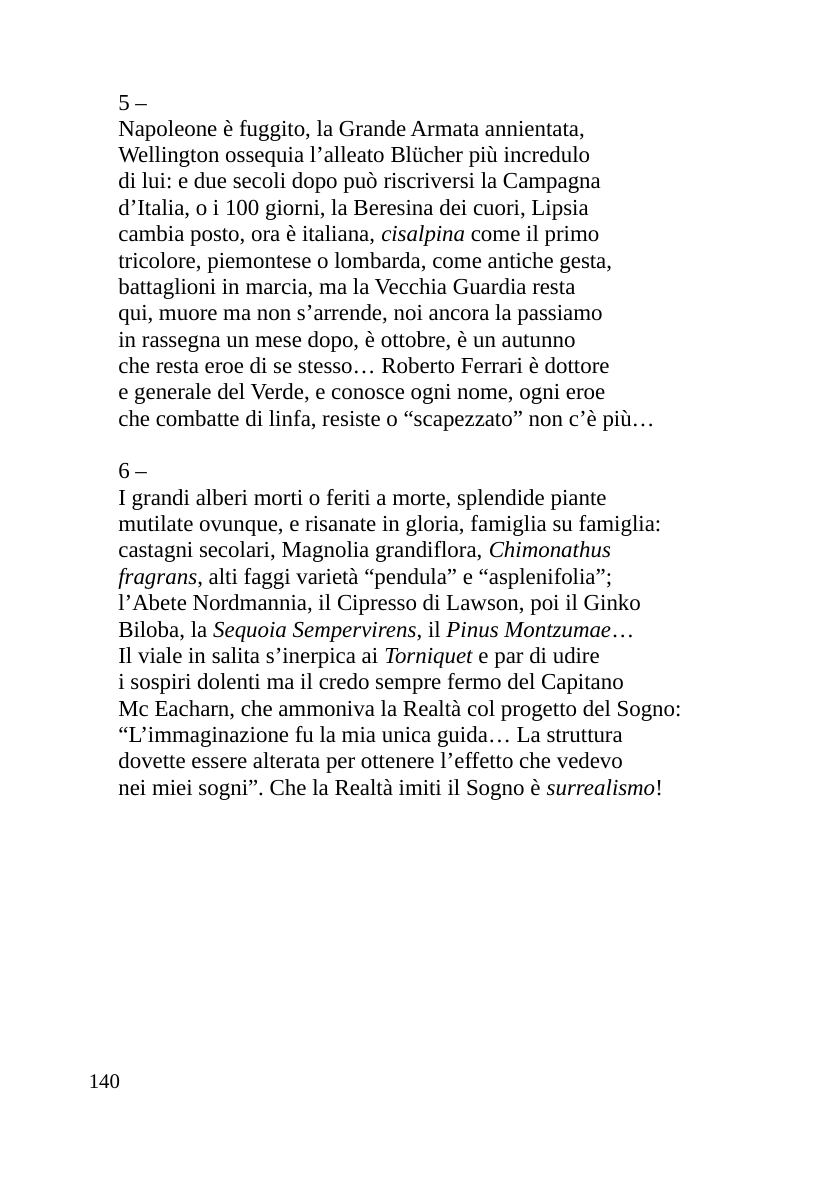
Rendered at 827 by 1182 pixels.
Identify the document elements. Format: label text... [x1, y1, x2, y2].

text I grandi alberi morti o feriti a morte, splendide piante [88, 484, 738, 510]
text cambia posto, ora è italiana, cisalpina come il primo [88, 220, 738, 247]
text 6 – [88, 457, 738, 484]
text in rassegna un mese dopo, è ottobre, è un autunno [88, 326, 738, 352]
text che resta eroe di se stesso… Roberto Ferrari è dottore [88, 352, 738, 378]
text dovette essere alterata per ottenere l’effetto che vedevo [88, 747, 738, 774]
text “L’immaginazione fu la mia unica guida… La struttura [88, 721, 738, 747]
text qui, muore ma non s’arrende, noi ancora la passiamo [88, 299, 738, 326]
text 5 – [88, 88, 738, 115]
text battaglioni in marcia, ma la Vecchia Guardia resta [88, 273, 738, 299]
text Biloba, la Sequoia Sempervirens, il Pinus Montzumae… [88, 616, 738, 642]
text Il viale in salita s’inerpica ai Torniquet e par di udire [88, 642, 738, 668]
text e generale del Verde, e conosce ogni nome, ogni eroe [88, 378, 738, 405]
text che combatte di linfa, resiste o “scapezzato” non c’è più… [88, 405, 738, 431]
text d’Italia, o i 100 giorni, la Beresina dei cuori, Lipsia [88, 194, 738, 220]
text Mc Eacharn, che ammoniva la Realtà col progetto del Sogno: [88, 695, 738, 721]
text Wellington ossequia l’alleato Blücher più incredulo [88, 141, 738, 168]
text fragrans, alti faggi varietà “pendula” e “asplenifolia”; [88, 563, 738, 589]
text di lui: e due secoli dopo può riscriversi la Campagna [88, 168, 738, 194]
text nei miei sogni”. Che la Realtà imiti il Sogno è surrealismo! [88, 774, 738, 800]
text i sospiri dolenti ma il credo sempre fermo del Capitano [88, 668, 738, 695]
text l’Abete Nordmannia, il Cipresso di Lawson, poi il Ginko [88, 589, 738, 616]
text tricolore, piemontese o lombarda, come antiche gesta, [88, 247, 738, 273]
text Napoleone è fuggito, la Grande Armata annientata, [88, 115, 738, 141]
text castagni secolari, Magnolia grandiflora, Chimonathus [88, 537, 738, 563]
text mutilate ovunque, e risanate in gloria, famiglia su famiglia: [88, 510, 738, 537]
